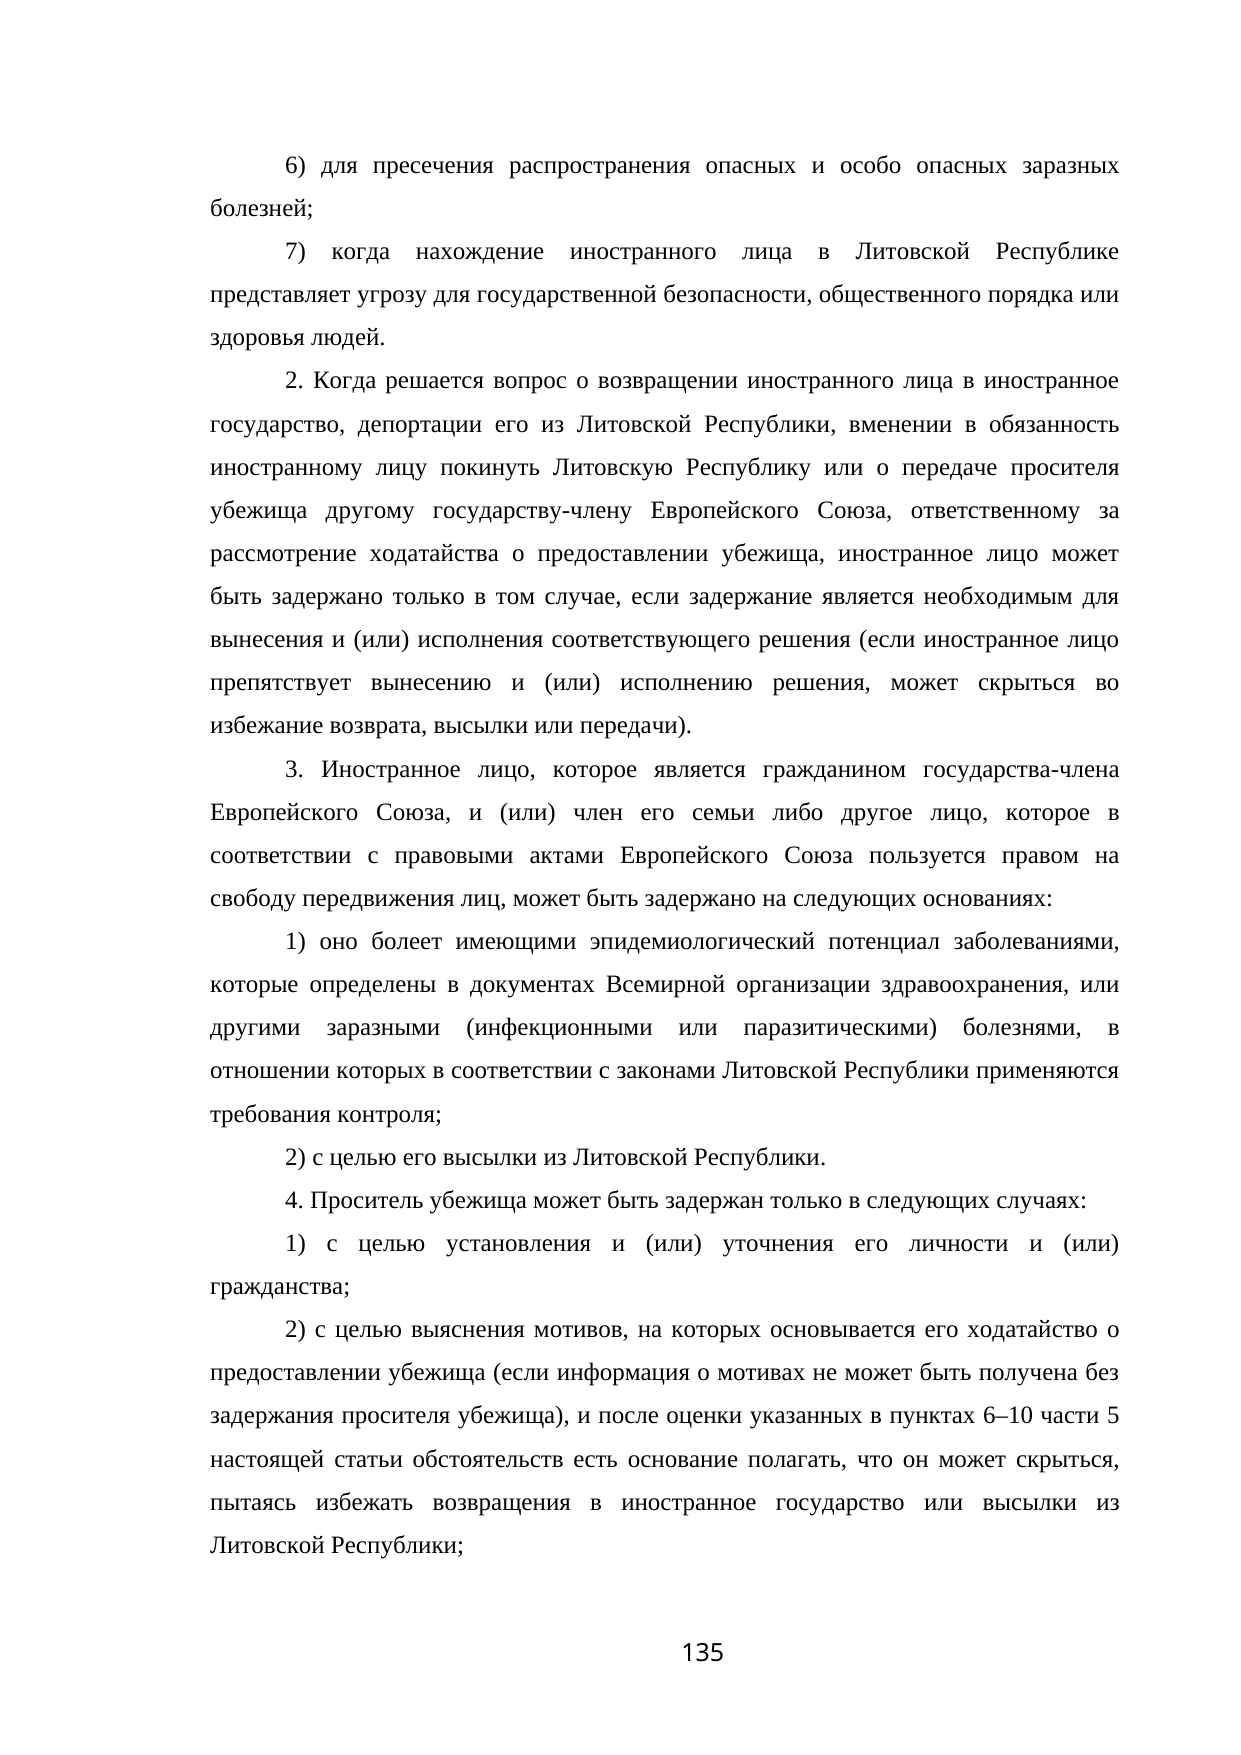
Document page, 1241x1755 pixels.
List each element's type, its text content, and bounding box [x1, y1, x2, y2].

text 4. Проситель убежища может быть задержан только в следующих случаях: [210, 1185, 1120, 1214]
text 2) с целью выяснения мотивов, на которых основывается его ходатайство о предоставлении убежища (если информация о мотивах не может быть получена без задержания просителя убежища), и после оценки указанных в пунктах 6–10 части 5 настоящей статьи обстоятельств есть основание полагать, что он может скрыться, пытаясь избежать возвращения в иностранное государство или высылки из Литовской Республики; [210, 1314, 1120, 1559]
text 2. Когда решается вопрос о возвращении иностранного лица в иностранное государство, депортации его из Литовской Республики, вменении в обязанность иностранному лицу покинуть Литовскую Республику или о передаче просителя убежища другому государству-члену Европейского Союза, ответственному за рассмотрение ходатайства о предоставлении убежища, иностранное лицо может быть задержано только в том случае, если задержание является необходимым для вынесения и (или) исполнения соответствующего решения (если иностранное лицо препятствует вынесению и (или) исполнению решения, может скрыться во избежание возврата, высылки или передачи). [210, 366, 1120, 739]
text 2) с целью его высылки из Литовской Республики. [210, 1142, 1120, 1171]
text 7) когда нахождение иностранного лица в Литовской Республике представляет угрозу для государственной безопасности, общественного порядка или здоровья людей. [210, 236, 1120, 351]
text 3. Иностранное лицо, которое является гражданином государства-члена Европейского Союза, и (или) член его семьи либо другое лицо, которое в соответствии с правовыми актами Европейского Союза пользуется правом на свободу передвижения лиц, может быть задержано на следующих основаниях: [210, 754, 1120, 912]
text 1) с целью установления и (или) уточнения его личности и (или) гражданства; [210, 1228, 1120, 1300]
text 6) для пресечения распространения опасных и особо опасных заразных болезней; [210, 150, 1120, 222]
text 1) оно болеет имеющими эпидемиологический потенциал заболеваниями, которые определены в документах Всемирной организации здравоохранения, или другими заразными (инфекционными или паразитическими) болезнями, в отношении которых в соответствии с законами Литовской Республики применяются требования контроля; [210, 926, 1120, 1127]
